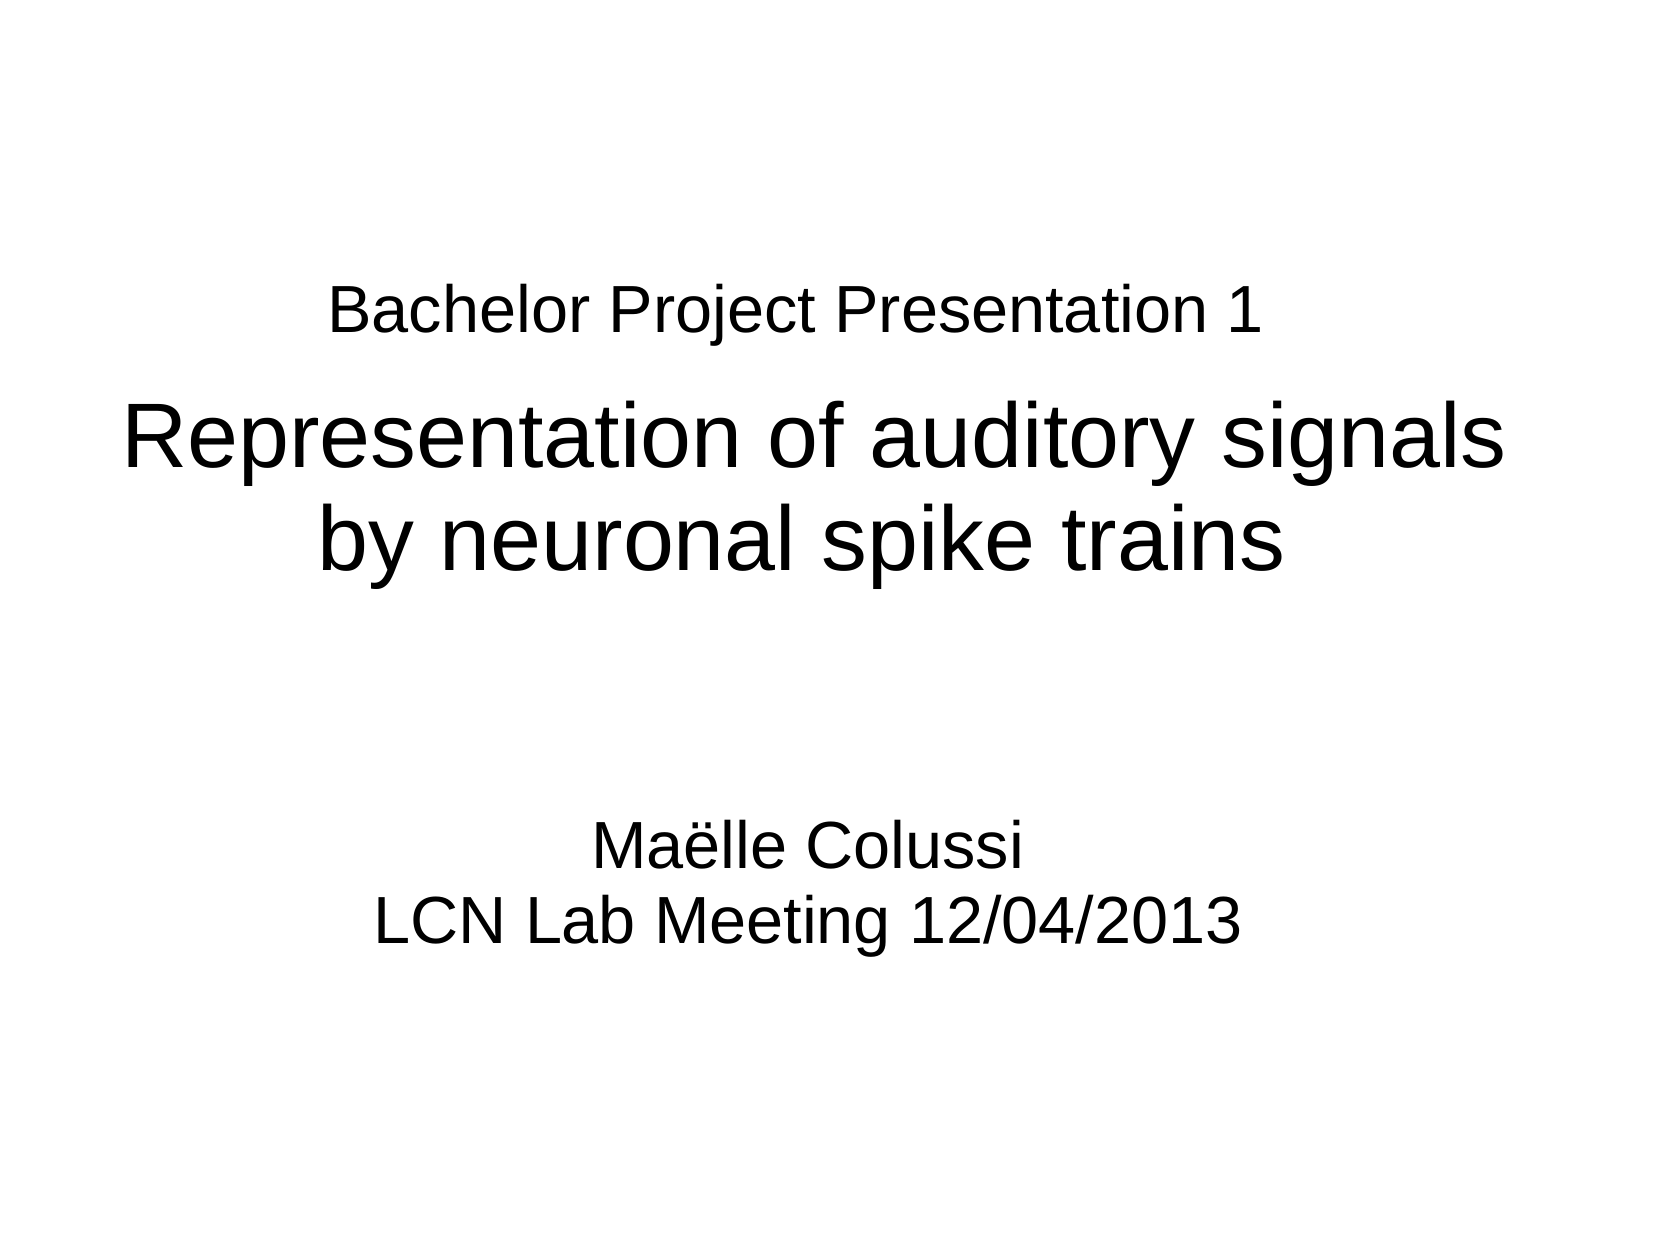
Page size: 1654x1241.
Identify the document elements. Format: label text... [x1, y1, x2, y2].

title Representation of auditory signals by neuronal spike trains [70, 383, 1559, 591]
text_box Bachelor Project Presentation 1 [68, 248, 1524, 372]
subtitle Maëlle Colussi LCN Lab Meeting 12/04/2013 [80, 791, 1536, 974]
